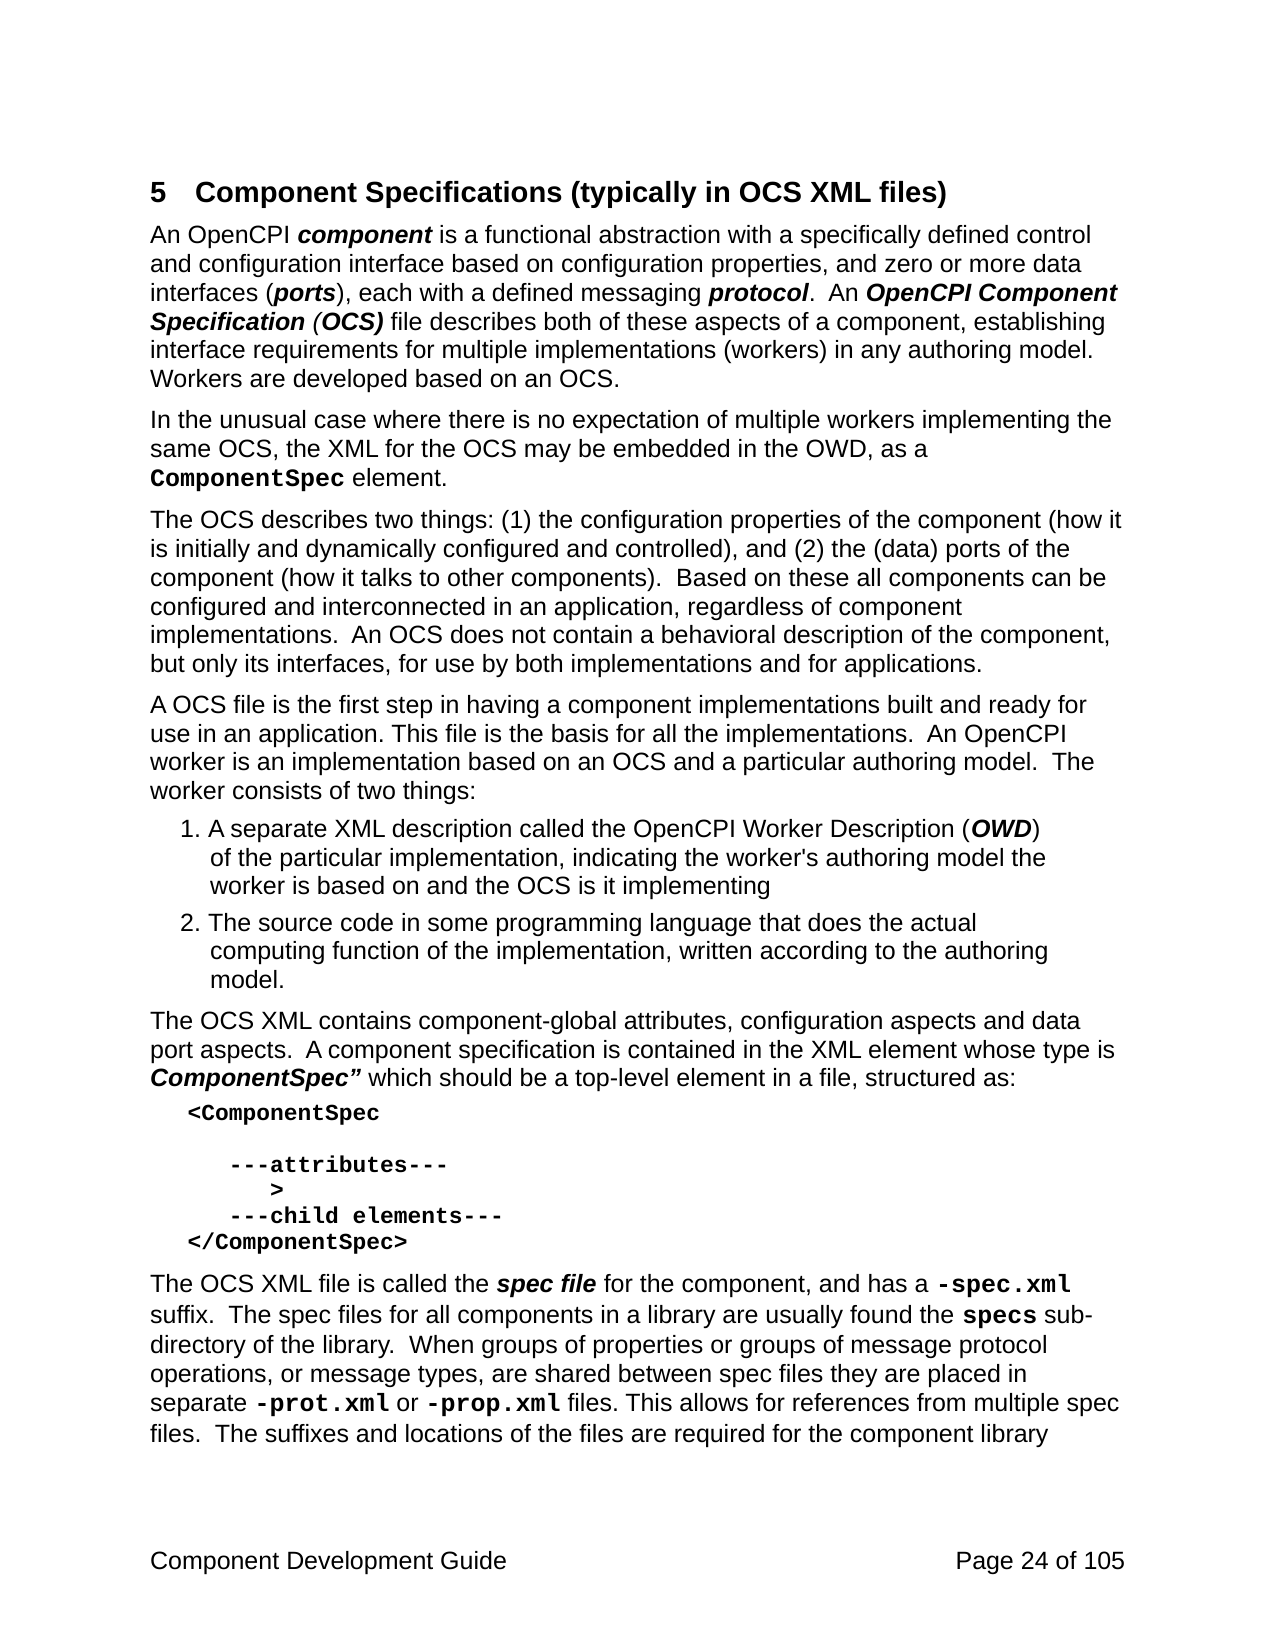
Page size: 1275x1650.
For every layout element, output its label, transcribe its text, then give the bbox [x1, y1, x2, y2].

text The OCS describes two things: (1) the configuration properties of the component (how it is initially and dynamically configured and controlled), and (2) the (data) ports of the component (how it talks to other components). Based on these all components can be configured and interconnected in an application, regardless of component implementations. An OCS does not contain a behavioral description of the component, but only its interfaces, for use by both implementations and for applications. [150, 505, 1125, 678]
list The source code in some programming language that does the actual computing function of the implementation, written according to the authoring model. [180, 908, 1065, 994]
subtitle Component Specifications (typically in OCS XML files) [150, 175, 1125, 208]
text The OCS XML contains component-global attributes, configuration aspects and data port aspects. A component specification is contained in the XML element whose type is ComponentSpec” which should be a top-level element in a file, structured as: [150, 1006, 1125, 1092]
text In the unusual case where there is no expectation of multiple workers implementing the same OCS, the XML for the OCS may be embedded in the OWD, as a ComponentSpec element. [150, 405, 1125, 493]
text An OpenCPI component is a functional abstraction with a specifically defined control and configuration interface based on configuration properties, and zero or more data interfaces (ports), each with a defined messaging protocol. An OpenCPI Component Specification (OCS) file describes both of these aspects of a component, establishing interface requirements for multiple implementations (workers) in any authoring model. Workers are developed based on an OCS. [150, 221, 1125, 393]
text <ComponentSpec ---attributes--- > ---child elements--- </ComponentSpec> [187, 1101, 1125, 1257]
text The OCS XML file is called the spec file for the component, and has a ‑spec.xml suffix. The spec files for all components in a library are usually found the specs sub-directory of the library. When groups of properties or groups of message protocol operations, or message types, are shared between spec files they are placed in separate -prot.xml or -prop.xml files. This allows for references from multiple spec files. The suffixes and locations of the files are required for the component library [150, 1269, 1125, 1448]
list A separate XML description called the OpenCPI Worker Description (OWD) of the particular implementation, indicating the worker's authoring model the worker is based on and the OCS is it implementing [180, 814, 1065, 900]
text A OCS file is the first step in having a component implementations built and ready for use in an application. This file is the basis for all the implementations. An OpenCPI worker is an implementation based on an OCS and a particular authoring model. The worker consists of two things: [150, 690, 1125, 805]
